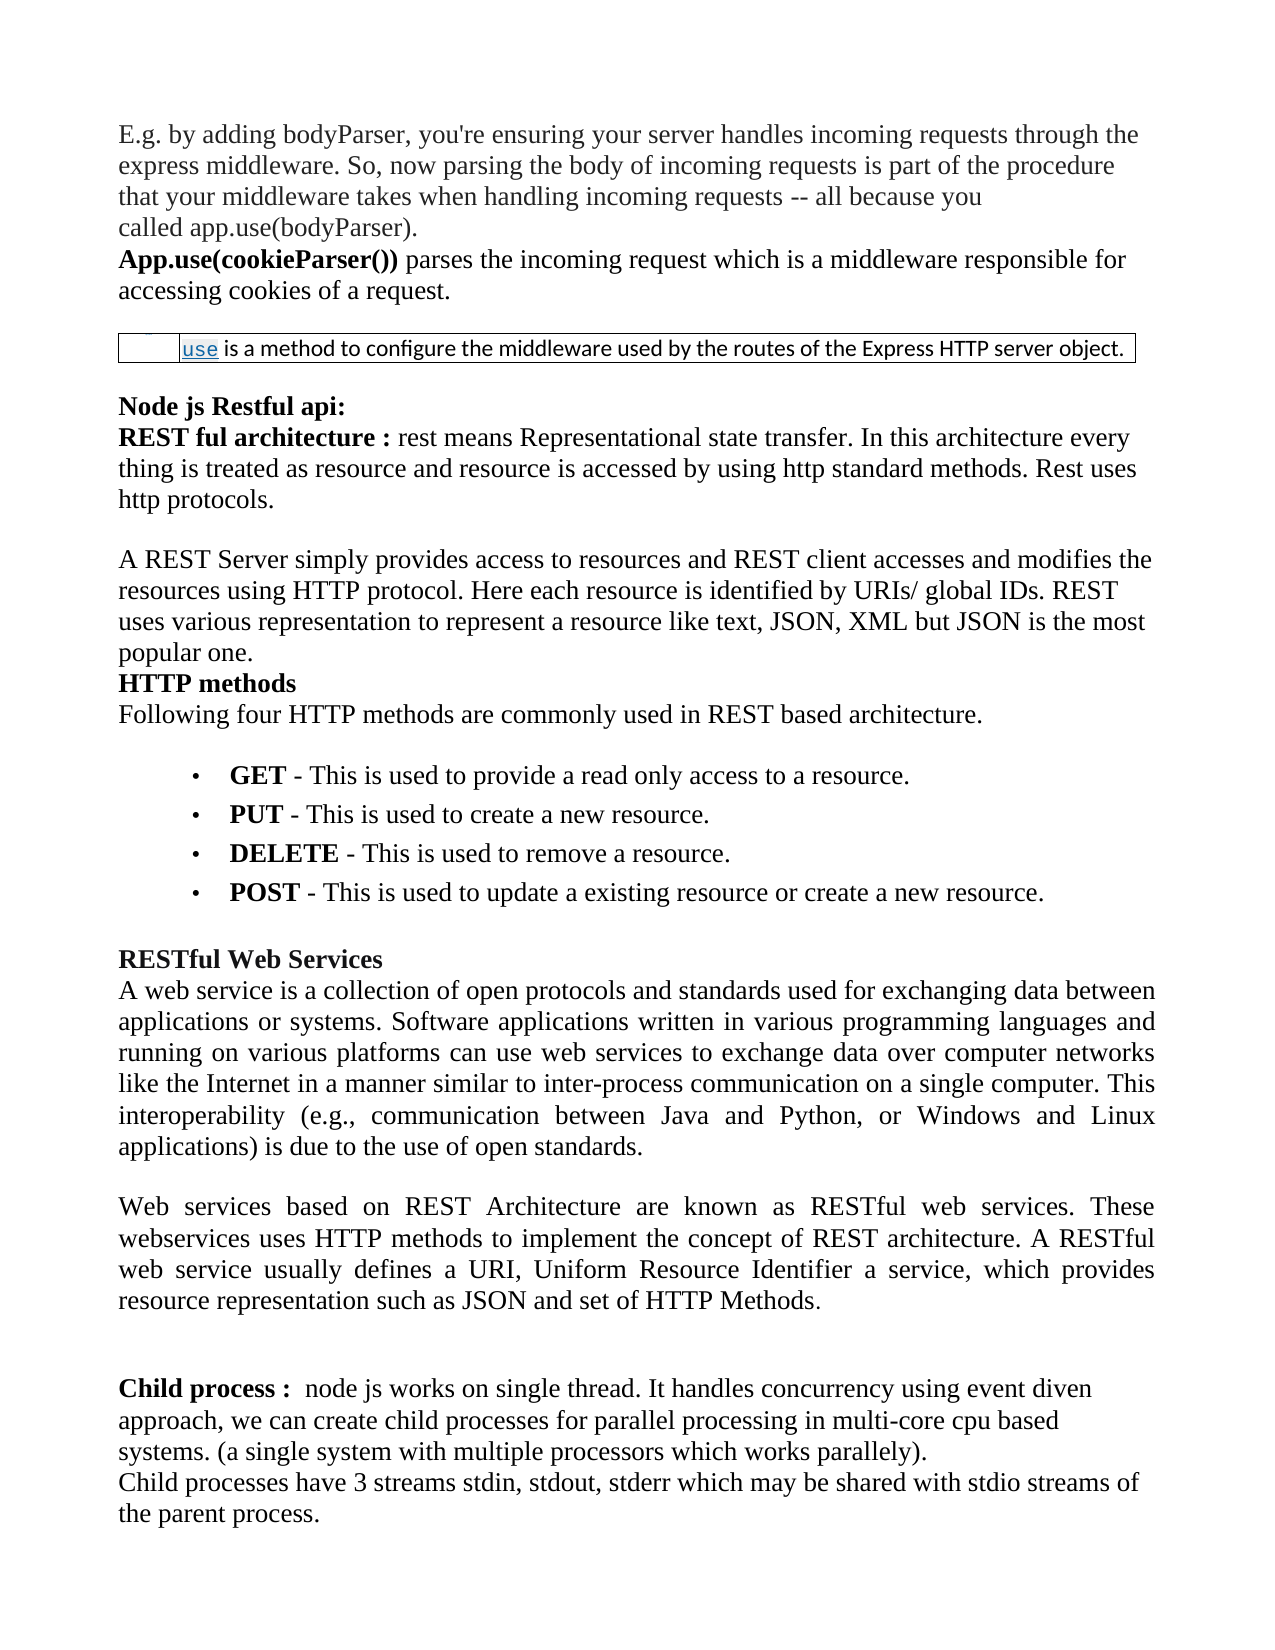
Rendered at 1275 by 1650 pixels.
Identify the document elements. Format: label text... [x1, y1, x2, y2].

text A REST Server simply provides access to resources and REST client accesses and modifies the resources using HTTP protocol. Here each resource is identified by URIs/ global IDs. REST uses various representation to represent a resource like text, JSON, XML but JSON is the most popular one. [118, 543, 1157, 667]
text Child processes have 3 streams stdin, stdout, stderr which may be shared with stdio streams of the parent process. [118, 1466, 1157, 1528]
list POST - This is used to update a existing resource or create a new resource. [154, 876, 1157, 907]
text Following four HTTP methods are commonly used in REST based architecture. [118, 698, 1157, 730]
text App.use(cookieParser()) parses the incoming request which is a middleware responsible for accessing cookies of a request. [118, 243, 1157, 305]
table_header use is a method to configure the middleware used by the routes of the Express HTTP server object. [180, 334, 1135, 362]
list GET - This is used to provide a read only access to a resource. [154, 759, 1157, 790]
text Web services based on REST Architecture are known as RESTful web services. These webservices uses HTTP methods to implement the concept of REST architecture. A RESTful web service usually defines a URI, Uniform Resource Identifier a service, which provides resource representation such as JSON and set of HTTP Methods. [118, 1191, 1157, 1315]
list PUT - This is used to create a new resource. [154, 798, 1157, 829]
text Node js Restful api: [118, 390, 1157, 421]
text HTTP methods [118, 667, 1157, 698]
text E.g. by adding bodyParser, you're ensuring your server handles incoming requests through the express middleware. So, now parsing the body of incoming requests is part of the procedure that your middleware takes when handling incoming requests -- all because you called app.use(bodyParser). [118, 118, 1157, 243]
text RESTful Web Services [118, 943, 1157, 974]
text A web service is a collection of open protocols and standards used for exchanging data between applications or systems. Software applications written in various programming languages and running on various platforms can use web services to exchange data over computer networks like the Internet in a manner similar to inter-process communication on a single computer. This interoperability (e.g., communication between Java and Python, or Windows and Linux applications) is due to the use of open standards. [118, 974, 1157, 1161]
text Child process : node js works on single thread. It handles concurrency using event diven approach, we can create child processes for parallel processing in multi-core cpu based systems. (a single system with multiple processors which works parallely). [118, 1373, 1157, 1466]
text REST ful architecture : rest means Representational state transfer. In this architecture every thing is treated as resource and resource is accessed by using http standard methods. Rest uses http protocols. [118, 421, 1157, 515]
list DELETE - This is used to remove a resource. [154, 837, 1157, 868]
table_header up vote [119, 334, 179, 362]
